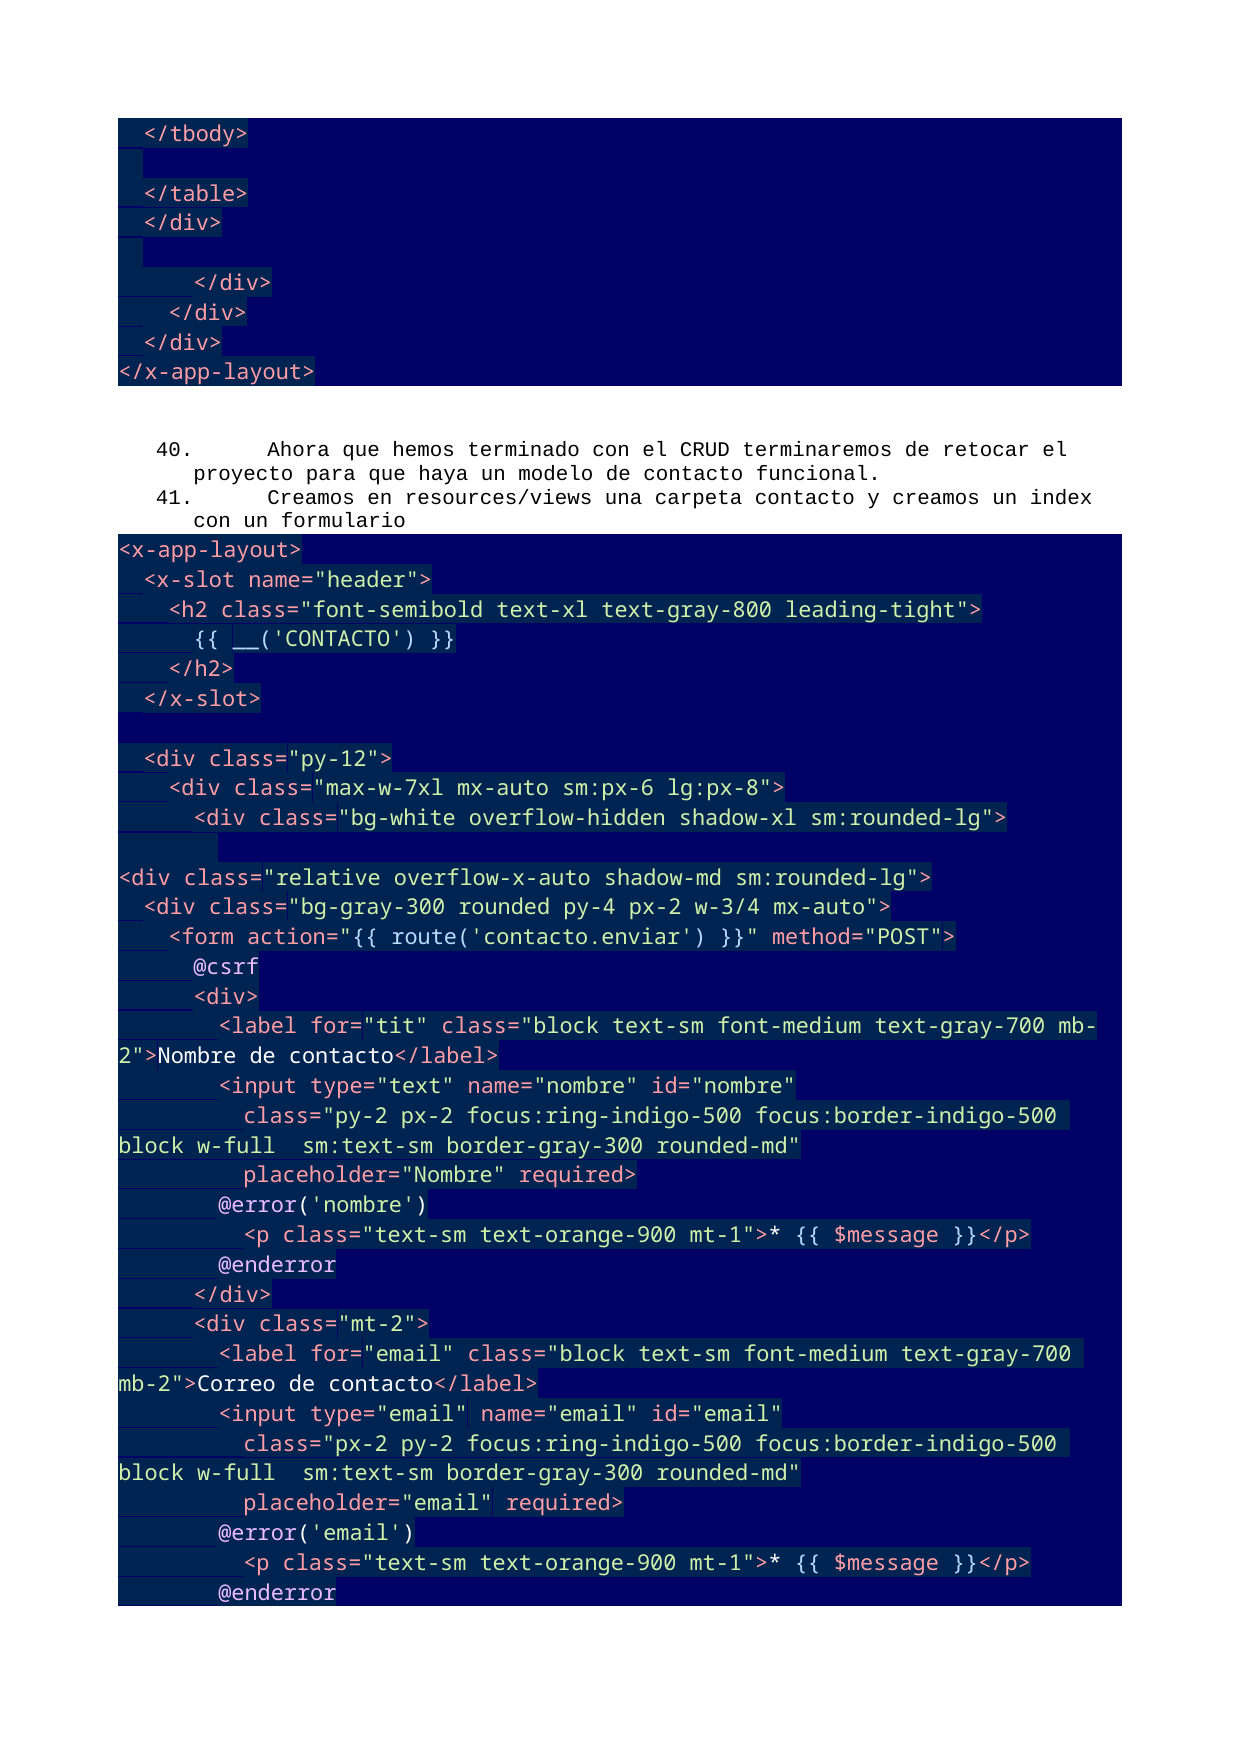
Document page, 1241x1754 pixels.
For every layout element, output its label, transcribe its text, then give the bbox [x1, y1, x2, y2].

text class="px-2 py-2 focus:ring-indigo-500 focus:border-indigo-500 block w-full sm:text-sm border-gray-300 rounded-md" [118, 1428, 1122, 1487]
text <p class="text-sm text-orange-900 mt-1">* {{ $message }}</p> [118, 1547, 1122, 1577]
text <div class="bg-gray-300 rounded py-4 px-2 w-3/4 mx-auto"> [118, 891, 1122, 921]
text <label for="tit" class="block text-sm font-medium text-gray-700 mb-2">Nombre de contacto</label> [118, 1011, 1122, 1070]
text <form action="{{ route('contacto.enviar') }}" method="POST"> [118, 921, 1122, 951]
text </h2> [118, 653, 1122, 683]
text </div> [118, 207, 1122, 237]
text <label for="email" class="block text-sm font-medium text-gray-700 mb-2">Correo de contacto</label> [118, 1338, 1122, 1398]
text placeholder="email" required> [118, 1487, 1122, 1517]
text </div> [118, 1279, 1122, 1308]
text placeholder="Nombre" required> [118, 1159, 1122, 1189]
text </div> [118, 326, 1122, 356]
text <input type="text" name="nombre" id="nombre" [118, 1070, 1122, 1100]
text <x-app-layout> [118, 534, 1122, 564]
list Creamos en resources/views una carpeta contacto y creamos un index con un formulario [156, 487, 1122, 534]
text </x-app-layout> [118, 356, 1122, 386]
text <div class="py-12"> [118, 742, 1122, 772]
text @enderror [118, 1577, 1122, 1606]
text <x-slot name="header"> [118, 564, 1122, 594]
text <p class="text-sm text-orange-900 mt-1">* {{ $message }}</p> [118, 1219, 1122, 1249]
text </tbody> [118, 118, 1122, 148]
list Ahora que hemos terminado con el CRUD terminaremos de retocar el proyecto para que haya un modelo de contacto funcional. [156, 439, 1122, 487]
text <div> [118, 981, 1122, 1011]
text <h2 class="font-semibold text-xl text-gray-800 leading-tight"> [118, 594, 1122, 623]
text </div> [118, 297, 1122, 326]
text </x-slot> [118, 683, 1122, 713]
text <div class="bg-white overflow-hidden shadow-xl sm:rounded-lg"> [118, 802, 1122, 832]
text @enderror [118, 1249, 1122, 1279]
text @csrf [118, 951, 1122, 981]
text </div> [118, 267, 1122, 297]
text {{ __('CONTACTO') }} [118, 623, 1122, 653]
text <input type="email" name="email" id="email" [118, 1398, 1122, 1428]
text <div class="mt-2"> [118, 1308, 1122, 1338]
text @error('nombre') [118, 1189, 1122, 1219]
text class="py-2 px-2 focus:ring-indigo-500 focus:border-indigo-500 block w-full sm:text-sm border-gray-300 rounded-md" [118, 1100, 1122, 1159]
text <div class="max-w-7xl mx-auto sm:px-6 lg:px-8"> [118, 772, 1122, 802]
text <div class="relative overflow-x-auto shadow-md sm:rounded-lg"> [118, 862, 1122, 891]
text @error('email') [118, 1517, 1122, 1547]
text </table> [118, 178, 1122, 207]
